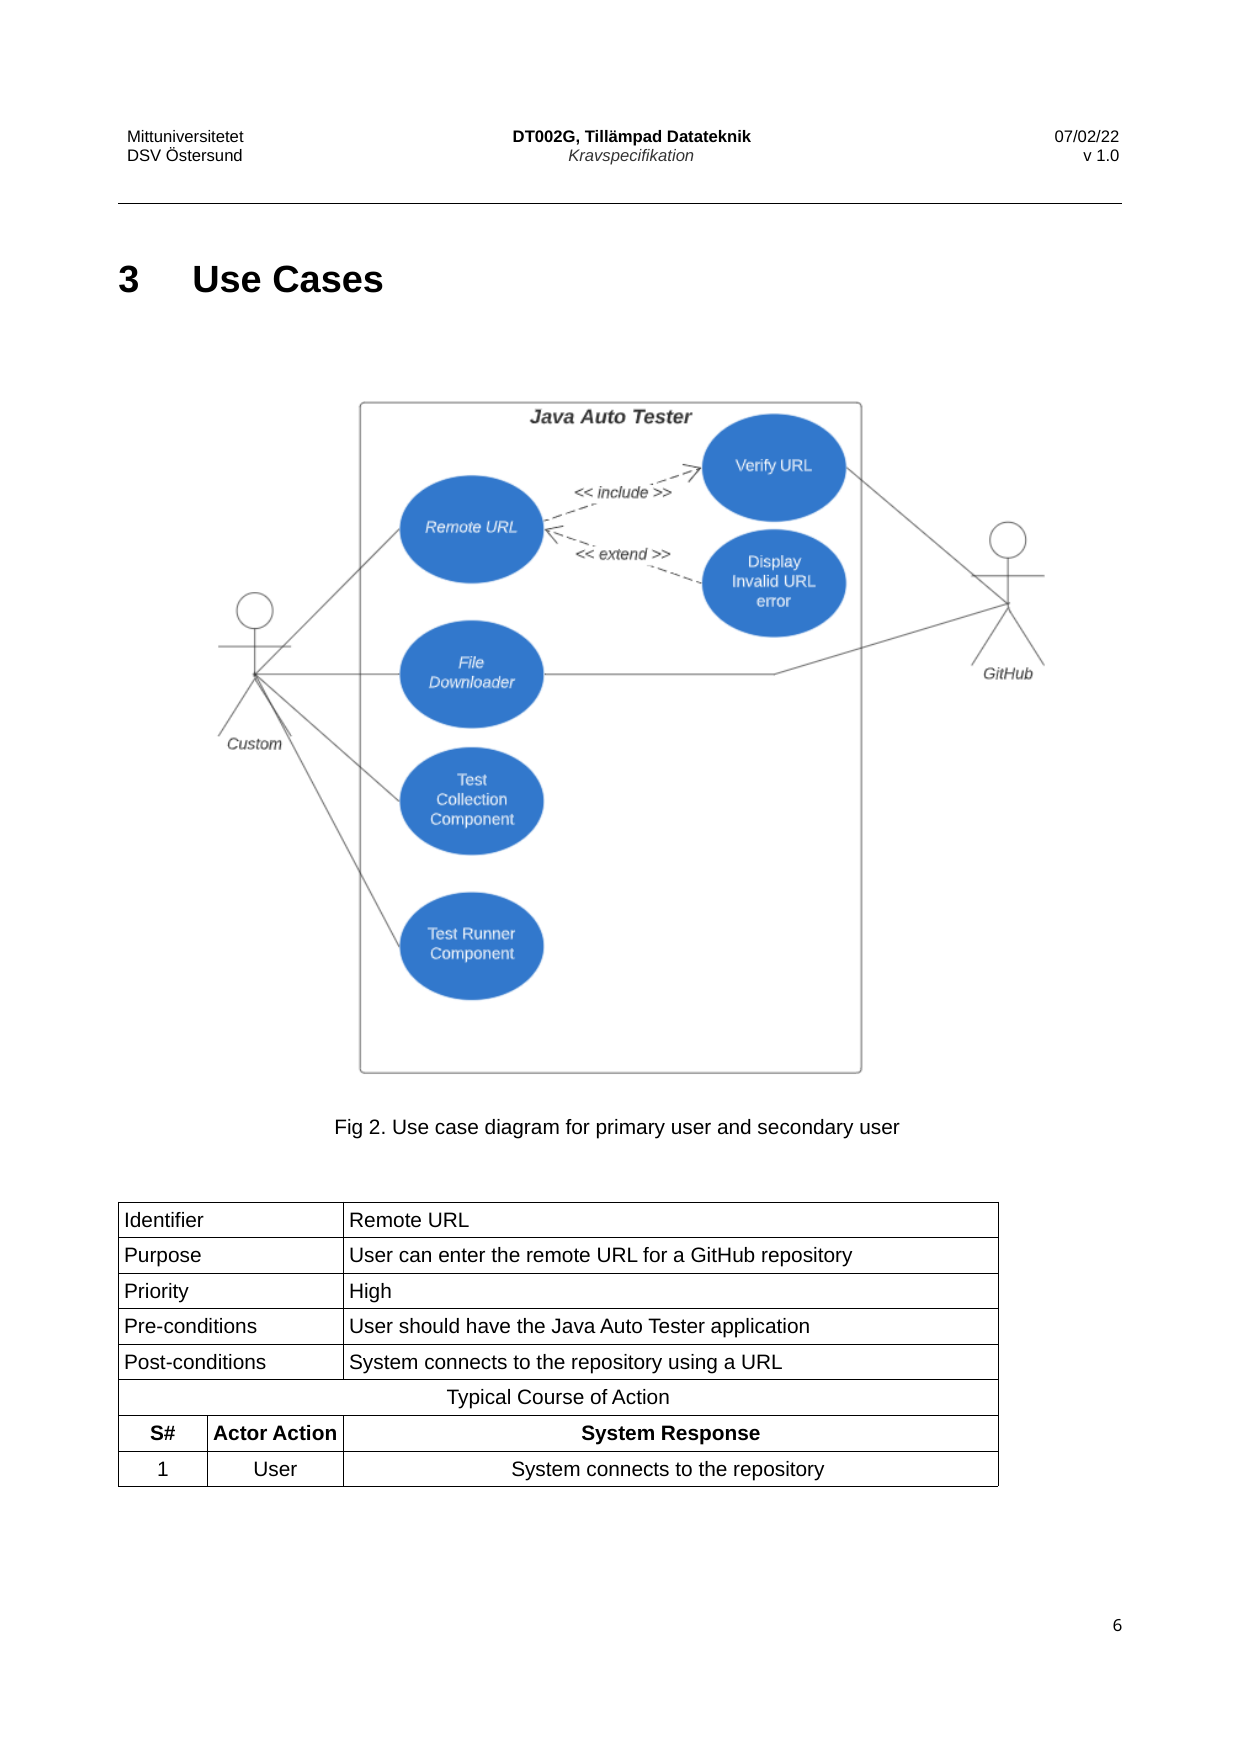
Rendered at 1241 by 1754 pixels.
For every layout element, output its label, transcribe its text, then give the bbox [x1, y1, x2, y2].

table_header S# [119, 1416, 207, 1451]
table_cell User can enter the remote URL for a GitHub repository [344, 1238, 998, 1273]
text Fig 2. Use case diagram for primary user and secondary user [118, 1111, 1122, 1139]
table_cell System connects to the repository [344, 1452, 998, 1486]
table_header System Response [344, 1416, 998, 1451]
table_cell Purpose [119, 1238, 343, 1273]
table_cell System connects to the repository using a URL [344, 1345, 998, 1379]
picture [110, 315, 1115, 1111]
table_header Typical Course of Action [119, 1380, 998, 1415]
table_cell User should have the Java Auto Tester application [344, 1309, 998, 1344]
table_header Identifier [119, 1203, 343, 1237]
table_cell Post-conditions [119, 1345, 343, 1379]
table_cell User [208, 1452, 343, 1486]
table_header Actor Action [208, 1416, 343, 1451]
table_cell Priority [119, 1274, 343, 1308]
table_cell High [344, 1274, 998, 1308]
table_cell Pre-conditions [119, 1309, 343, 1344]
table_header Remote URL [344, 1203, 998, 1237]
subtitle Use Cases [118, 257, 1122, 301]
table_cell 1 [119, 1452, 207, 1486]
